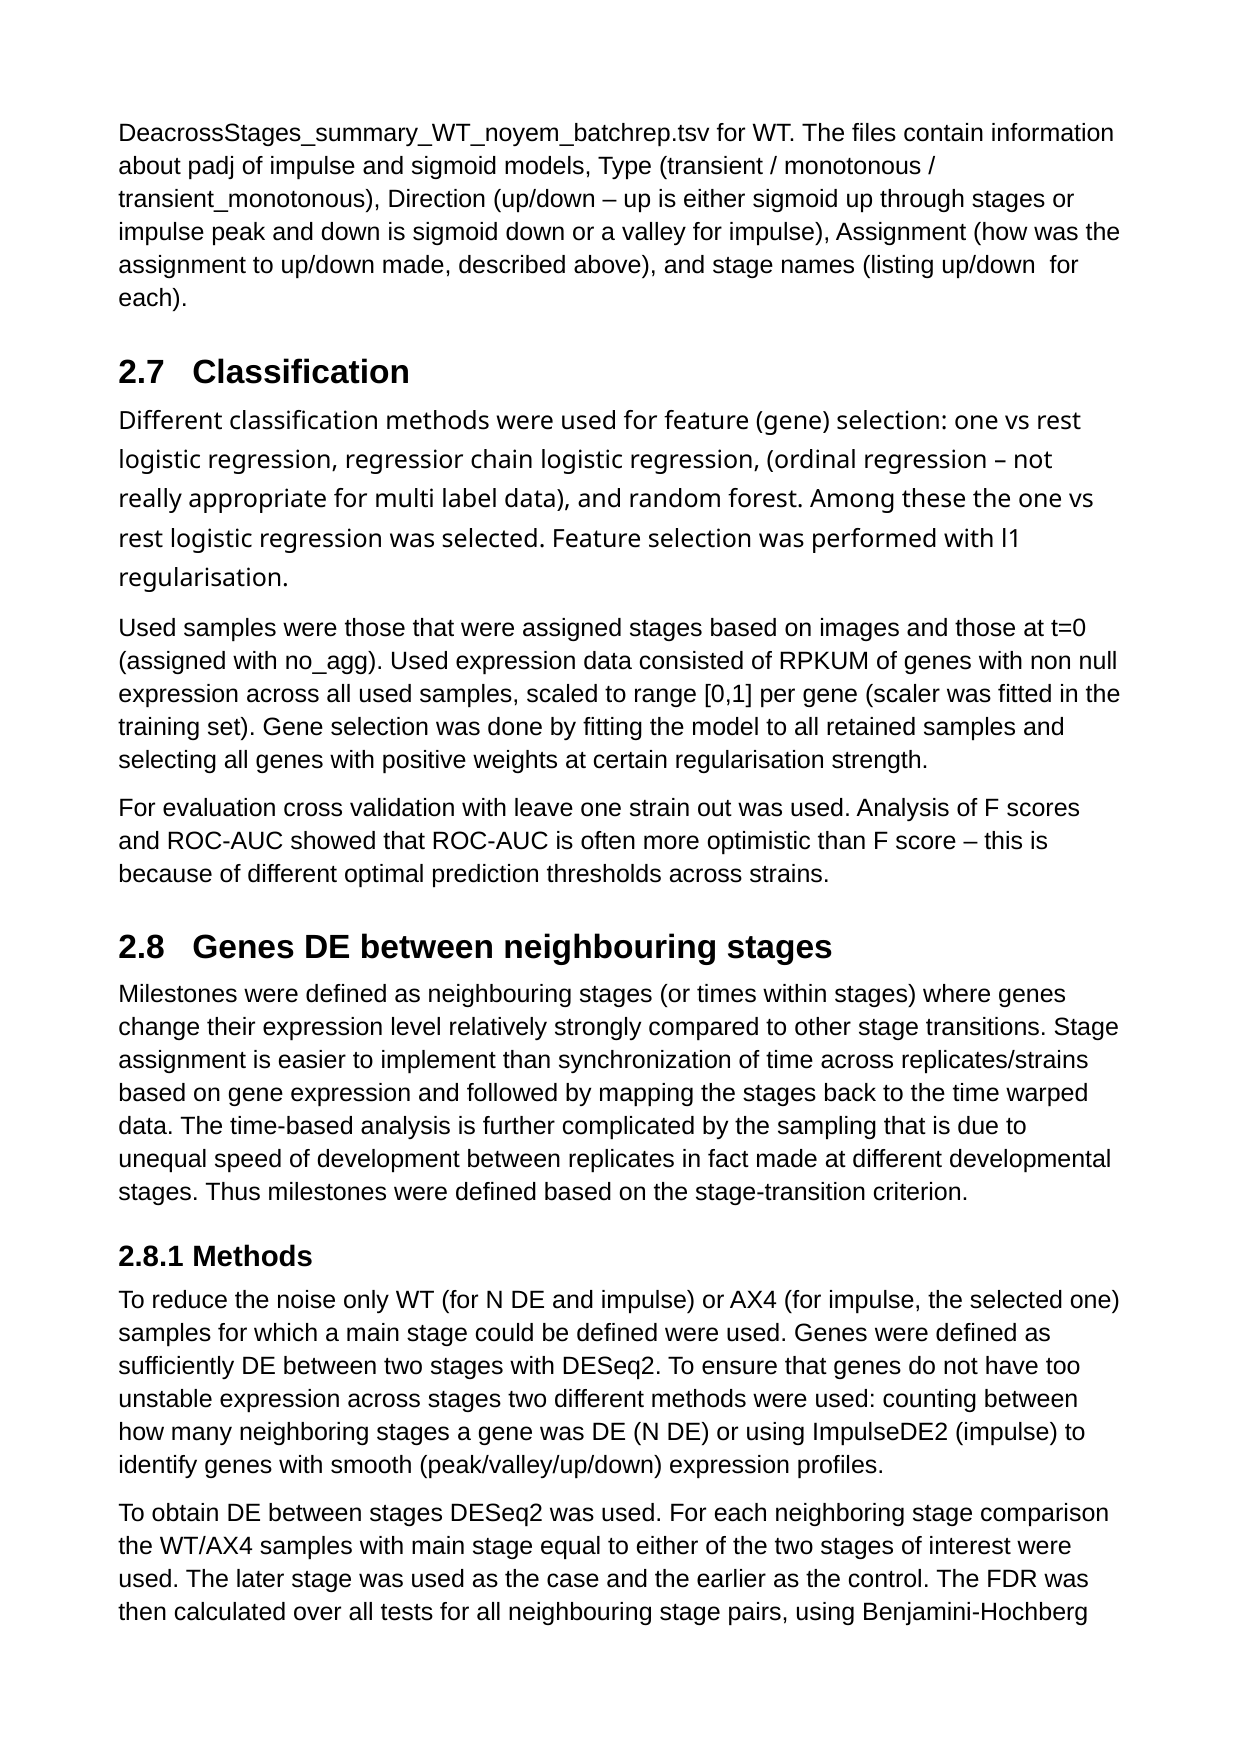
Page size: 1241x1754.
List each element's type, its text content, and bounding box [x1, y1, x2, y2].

text For evaluation cross validation with leave one strain out was used. Analysis of F scores and ROC-AUC showed that ROC-AUC is often more optimistic than F score – this is because of different optimal prediction thresholds across strains. [118, 793, 1122, 888]
text DeacrossStages_summary_WT_noyem_batchrep.tsv for WT. The files contain information about padj of impulse and sigmoid models, Type (transient / monotonous / transient_monotonous), Direction (up/down – up is either sigmoid up through stages or impulse peak and down is sigmoid down or a valley for impulse), Assignment (how was the assignment to up/down made, described above), and stage names (listing up/down for each). [118, 118, 1122, 312]
subtitle Classification [118, 352, 1122, 390]
text Milestones were defined as neighbouring stages (or times within stages) where genes change their expression level relatively strongly compared to other stage transitions. Stage assignment is easier to implement than synchronization of time across replicates/strains based on gene expression and followed by mapping the stages back to the time warped data. The time-based analysis is further complicated by the sampling that is due to unequal speed of development between replicates in fact made at different developmental stages. Thus milestones were defined based on the stage-transition criterion. [118, 978, 1122, 1205]
text To obtain DE between stages DESeq2 was used. For each neighboring stage comparison the WT/AX4 samples with main stage equal to either of the two stages of interest were used. The later stage was used as the case and the earlier as the control. The FDR was then calculated over all tests for all neighbouring stage pairs, using Benjamini-Hochberg [118, 1498, 1122, 1626]
subtitle Genes DE between neighbouring stages [118, 927, 1122, 966]
text Different classification methods were used for feature (gene) selection: one vs rest logistic regression, regressior chain logistic regression, (ordinal regression – not really appropriate for multi label data), and random forest. Among these the one vs rest logistic regression was selected. Feature selection was performed with l1 regularisation. [118, 403, 1122, 593]
subtitle Methods [118, 1239, 1122, 1273]
text Used samples were those that were assigned stages based on images and those at t=0 (assigned with no_agg). Used expression data consisted of RPKUM of genes with non null expression across all used samples, scaled to range [0,1] per gene (scaler was fitted in the training set). Gene selection was done by fitting the model to all retained samples and selecting all genes with positive weights at certain regularisation strength. [118, 613, 1122, 774]
text To reduce the noise only WT (for N DE and impulse) or AX4 (for impulse, the selected one) samples for which a main stage could be defined were used. Genes were defined as sufficiently DE between two stages with DESeq2. To ensure that genes do not have too unstable expression across stages two different methods were used: counting between how many neighboring stages a gene was DE (N DE) or using ImpulseDE2 (impulse) to identify genes with smooth (peak/valley/up/down) expression profiles. [118, 1285, 1122, 1479]
